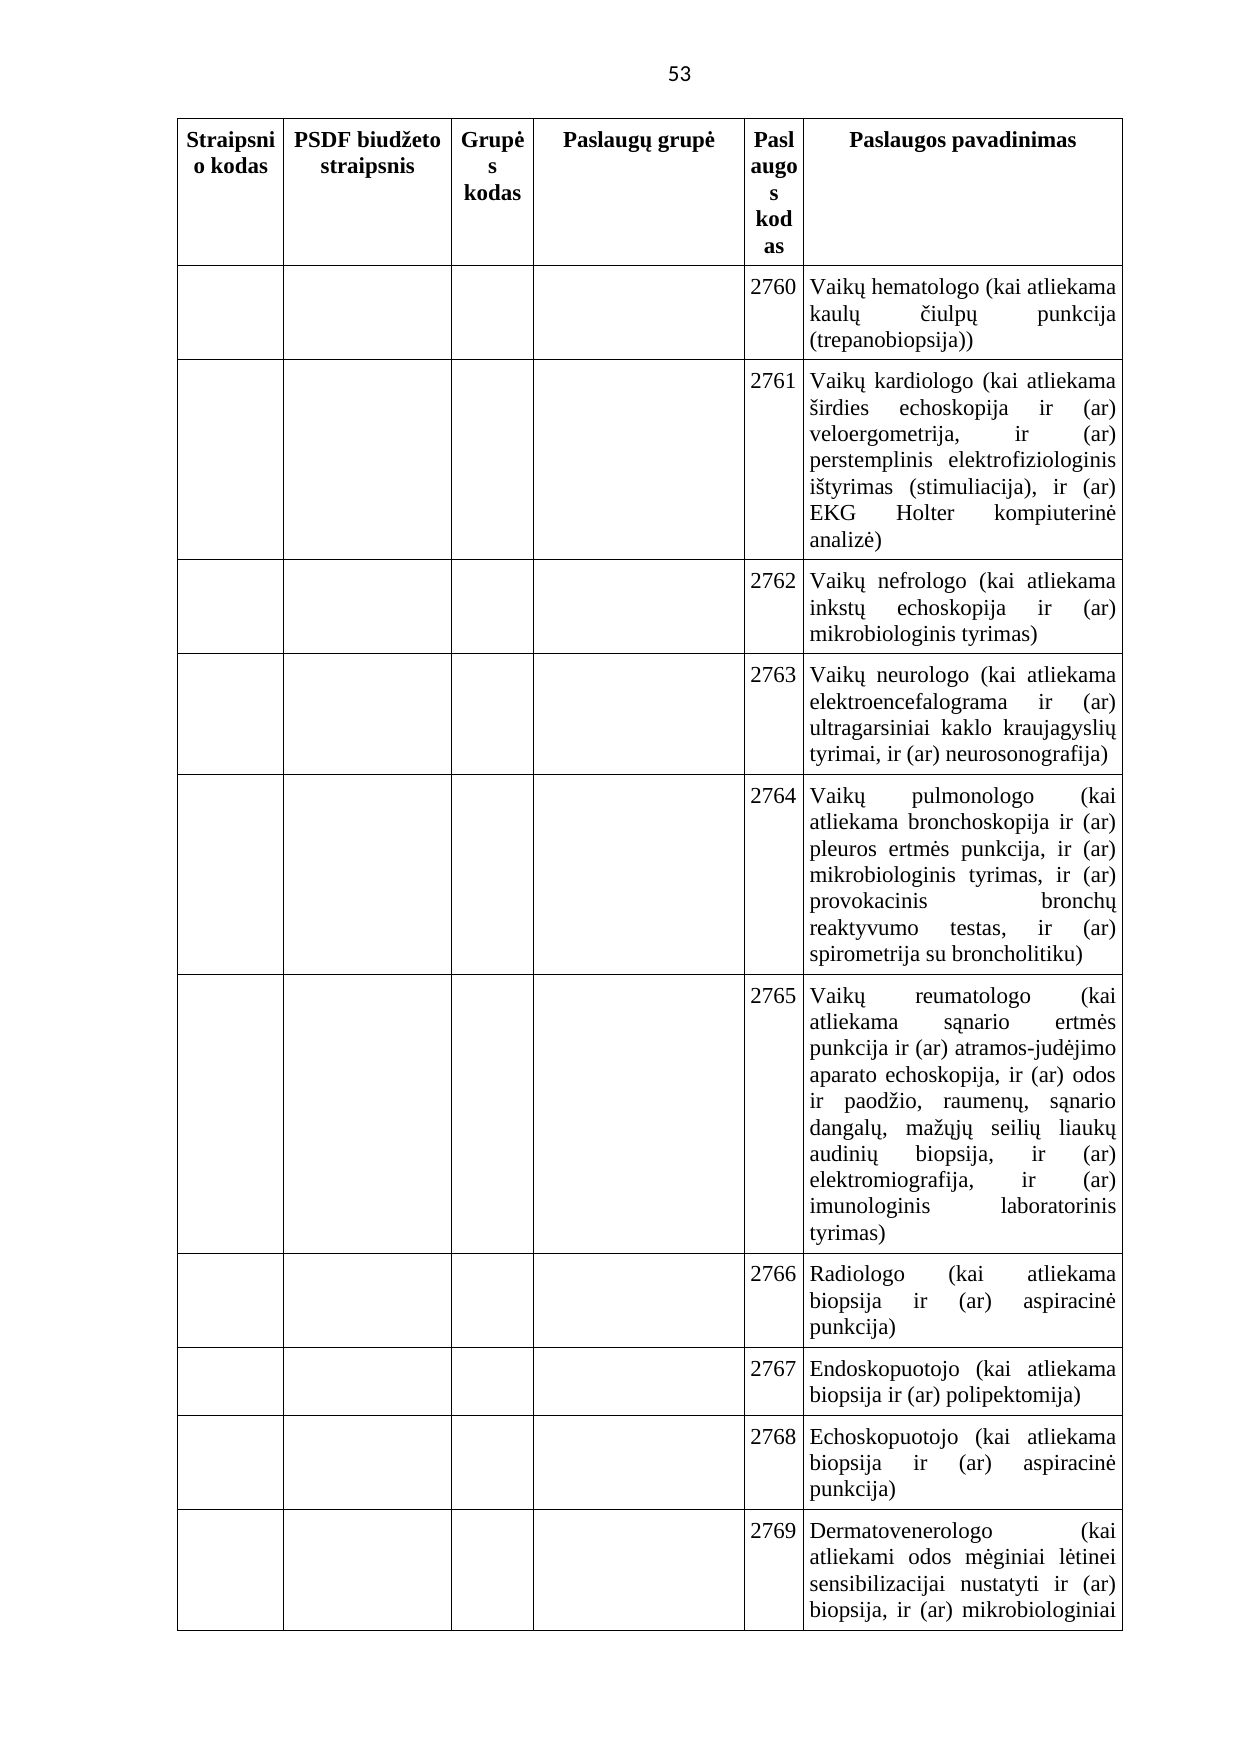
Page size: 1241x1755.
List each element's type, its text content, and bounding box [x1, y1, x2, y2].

table_cell [284, 975, 451, 1252]
table_header Grupės kodas [452, 119, 533, 265]
table_cell [284, 1348, 451, 1414]
table_cell [178, 1348, 283, 1414]
table_cell [178, 1416, 283, 1509]
table_cell [178, 654, 283, 774]
table_cell 2769 [745, 1510, 803, 1629]
table_header Paslaugų grupė [534, 119, 744, 265]
table_cell [534, 775, 744, 974]
table_cell Vaikų reumatologo (kai atliekama sąnario ertmės punkcija ir (ar) atramos-judėjimo aparato echoskopija, ir (ar) odos ir paodžio, raumenų, sąnario dangalų, mažųjų seilių liaukų audinių biopsija, ir (ar) elektromiografija, ir (ar) imunologinis laboratorinis tyrimas) [804, 975, 1122, 1252]
table_cell [178, 1254, 283, 1347]
table_header Paslaugos kodas [745, 119, 803, 265]
table_cell 2763 [745, 654, 803, 774]
table_cell [452, 775, 533, 974]
table_cell [452, 654, 533, 774]
table_cell [452, 1348, 533, 1414]
table_cell [284, 1510, 451, 1629]
table_cell [178, 975, 283, 1252]
table_cell [452, 1510, 533, 1629]
table_cell [178, 1510, 283, 1629]
table_cell Echoskopuotojo (kai atliekama biopsija ir (ar) aspiracinė punkcija) [804, 1416, 1122, 1509]
table_cell [534, 1348, 744, 1414]
table_cell [452, 975, 533, 1252]
table_cell [178, 266, 283, 359]
table_cell Vaikų hematologo (kai atliekama kaulų čiulpų punkcija (trepanobiopsija)) [804, 266, 1122, 359]
table_cell [452, 266, 533, 359]
table_header PSDF biudžeto straipsnis [284, 119, 451, 265]
table_cell [178, 560, 283, 653]
table_cell 2765 [745, 975, 803, 1252]
table_cell Vaikų pulmonologo (kai atliekama bronchoskopija ir (ar) pleuros ertmės punkcija, ir (ar) mikrobiologinis tyrimas, ir (ar) provokacinis bronchų reaktyvumo testas, ir (ar) spirometrija su broncholitiku) [804, 775, 1122, 974]
table_cell [284, 1254, 451, 1347]
table_cell [534, 975, 744, 1252]
table_cell Endoskopuotojo (kai atliekama biopsija ir (ar) polipektomija) [804, 1348, 1122, 1414]
table_cell 2768 [745, 1416, 803, 1509]
table_cell [534, 560, 744, 653]
table_cell Vaikų nefrologo (kai atliekama inkstų echoskopija ir (ar) mikrobiologinis tyrimas) [804, 560, 1122, 653]
table_cell 2764 [745, 775, 803, 974]
table_cell [534, 1510, 744, 1629]
table_cell 2761 [745, 360, 803, 559]
table_cell [534, 360, 744, 559]
table_cell 2762 [745, 560, 803, 653]
table_cell Vaikų kardiologo (kai atliekama širdies echoskopija ir (ar) veloergometrija, ir (ar) perstemplinis elektrofiziologinis ištyrimas (stimuliacija), ir (ar) EKG Holter kompiuterinė analizė) [804, 360, 1122, 559]
table_header Paslaugos pavadinimas [804, 119, 1122, 265]
table_cell 2767 [745, 1348, 803, 1414]
table_cell [452, 1416, 533, 1509]
table_cell [452, 360, 533, 559]
table_cell [534, 654, 744, 774]
table_cell [284, 560, 451, 653]
table_cell [452, 560, 533, 653]
table_cell 2766 [745, 1254, 803, 1347]
table_cell [178, 360, 283, 559]
table_cell [284, 1416, 451, 1509]
table_cell [284, 266, 451, 359]
table_cell [284, 654, 451, 774]
table_cell Vaikų neurologo (kai atliekama elektroencefalograma ir (ar) ultragarsiniai kaklo kraujagyslių tyrimai, ir (ar) neurosonografija) [804, 654, 1122, 774]
table_cell Radiologo (kai atliekama biopsija ir (ar) aspiracinė punkcija) [804, 1254, 1122, 1347]
table_cell [178, 775, 283, 974]
table_cell [284, 360, 451, 559]
table_cell [534, 1416, 744, 1509]
table_cell 2760 [745, 266, 803, 359]
table_cell [284, 775, 451, 974]
table_cell Dermatovenerologo (kai atliekami odos mėginiai lėtinei sensibilizacijai nustatyti ir (ar) biopsija, ir (ar) mikrobiologiniai [804, 1510, 1122, 1629]
table_header Straipsnio kodas [178, 119, 283, 265]
table_cell [534, 1254, 744, 1347]
table_cell [452, 1254, 533, 1347]
table_cell [534, 266, 744, 359]
